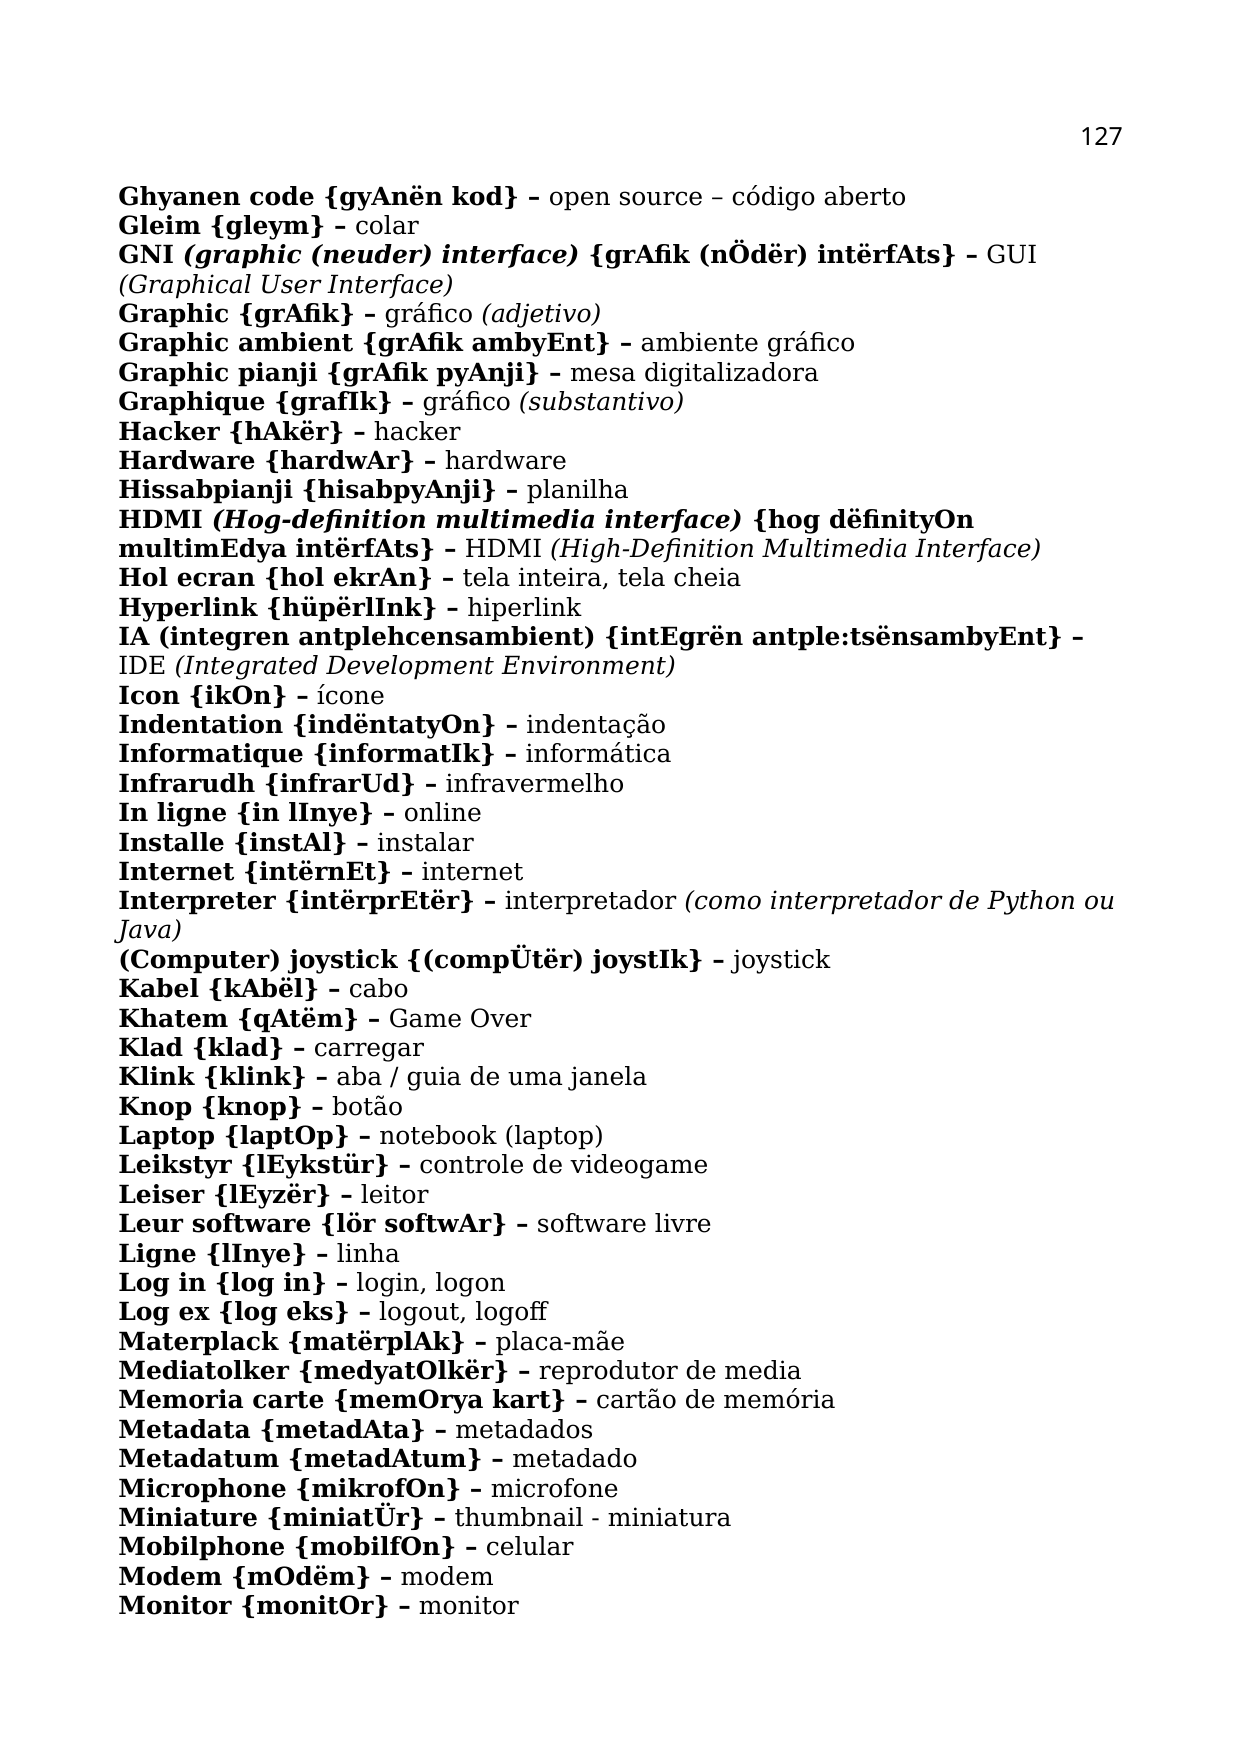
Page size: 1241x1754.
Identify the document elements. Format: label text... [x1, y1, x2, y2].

text Indentation {indëntatyOn} – indentação [118, 710, 1123, 739]
text Internet {intërnEt} – internet [118, 857, 1123, 886]
text Microphone {mikrofOn} – microfone [118, 1473, 1123, 1503]
text Ghyanen code {gyAnën kod} – open source – código aberto [118, 182, 1123, 211]
text Mobilphone {mobilfOn} – celular [118, 1532, 1123, 1562]
text Klink {klink} – aba / guia de uma janela [118, 1062, 1123, 1092]
text Metadata {metadAta} – metadados [118, 1415, 1123, 1444]
text Log ex {log eks} – logout, logoff [118, 1297, 1123, 1327]
text Infrarudh {infrarUd} – infravermelho [118, 769, 1123, 798]
text Hacker {hAkër} – hacker [118, 416, 1123, 446]
text Modem {mOdëm} – modem [118, 1562, 1123, 1591]
text Installe {instAl} – instalar [118, 827, 1123, 857]
text Informatique {informatIk} – informática [118, 739, 1123, 769]
text Leiser {lEyzër} – leitor [118, 1180, 1123, 1209]
text Knop {knop} – botão [118, 1092, 1123, 1121]
text Graphic pianji {grAfik pyAnji} – mesa digitalizadora [118, 358, 1123, 387]
text Klad {klad} – carregar [118, 1033, 1123, 1062]
text Hol ecran {hol ekrAn} – tela inteira, tela cheia [118, 563, 1123, 593]
text HDMI (Hog-definition multimedia interface) {hog dëfinityOn multimEdya intërfAts} – HDMI (High-Definition Multimedia Interface) [118, 504, 1123, 563]
text Hyperlink {hüpërlInk} – hiperlink [118, 593, 1123, 622]
text Monitor {monitOr} – monitor [118, 1591, 1123, 1620]
text In ligne {in lInye} – online [118, 798, 1123, 827]
text Hardware {hardwAr} – hardware [118, 446, 1123, 475]
text Kabel {kAbël} – cabo [118, 974, 1123, 1003]
text Graphic {grAfik} – gráfico (adjetivo) [118, 299, 1123, 328]
text Materplack {matërplAk} – placa-mãe [118, 1327, 1123, 1356]
text Miniature {miniatÜr} – thumbnail - miniatura [118, 1503, 1123, 1532]
text Interpreter {intërprEtër} – interpretador (como interpretador de Python ou Java) [118, 886, 1123, 945]
text Ligne {lInye} – linha [118, 1238, 1123, 1268]
text Laptop {laptOp} – notebook (laptop) [118, 1121, 1123, 1150]
text IA (integren antplehcensambient) {intEgrën antple:tsënsambyEnt} – IDE (Integrated Development Environment) [118, 622, 1123, 681]
text GNI (graphic (neuder) interface) {grAfik (nÖdër) intërfAts} – GUI (Graphical User Interface) [118, 240, 1123, 299]
text Graphic ambient {grAfik ambyEnt} – ambiente gráfico [118, 328, 1123, 358]
text (Computer) joystick {(compÜtër) joystIk} – joystick [118, 945, 1123, 974]
text Icon {ikOn} – ícone [118, 681, 1123, 710]
text Hissabpianji {hisabpyAnji} – planilha [118, 475, 1123, 504]
text Leur software {lör softwAr} – software livre [118, 1209, 1123, 1238]
text Mediatolker {medyatOlkër} – reprodutor de media [118, 1356, 1123, 1385]
text Graphique {grafIk} – gráfico (substantivo) [118, 387, 1123, 416]
text Gleim {gleym} – colar [118, 211, 1123, 240]
text Log in {log in} – login, logon [118, 1268, 1123, 1297]
text Leikstyr {lEykstür} – controle de videogame [118, 1150, 1123, 1180]
text Khatem {qAtëm} – Game Over [118, 1003, 1123, 1033]
text Memoria carte {memOrya kart} – cartão de memória [118, 1385, 1123, 1415]
text Metadatum {metadAtum} – metadado [118, 1444, 1123, 1473]
